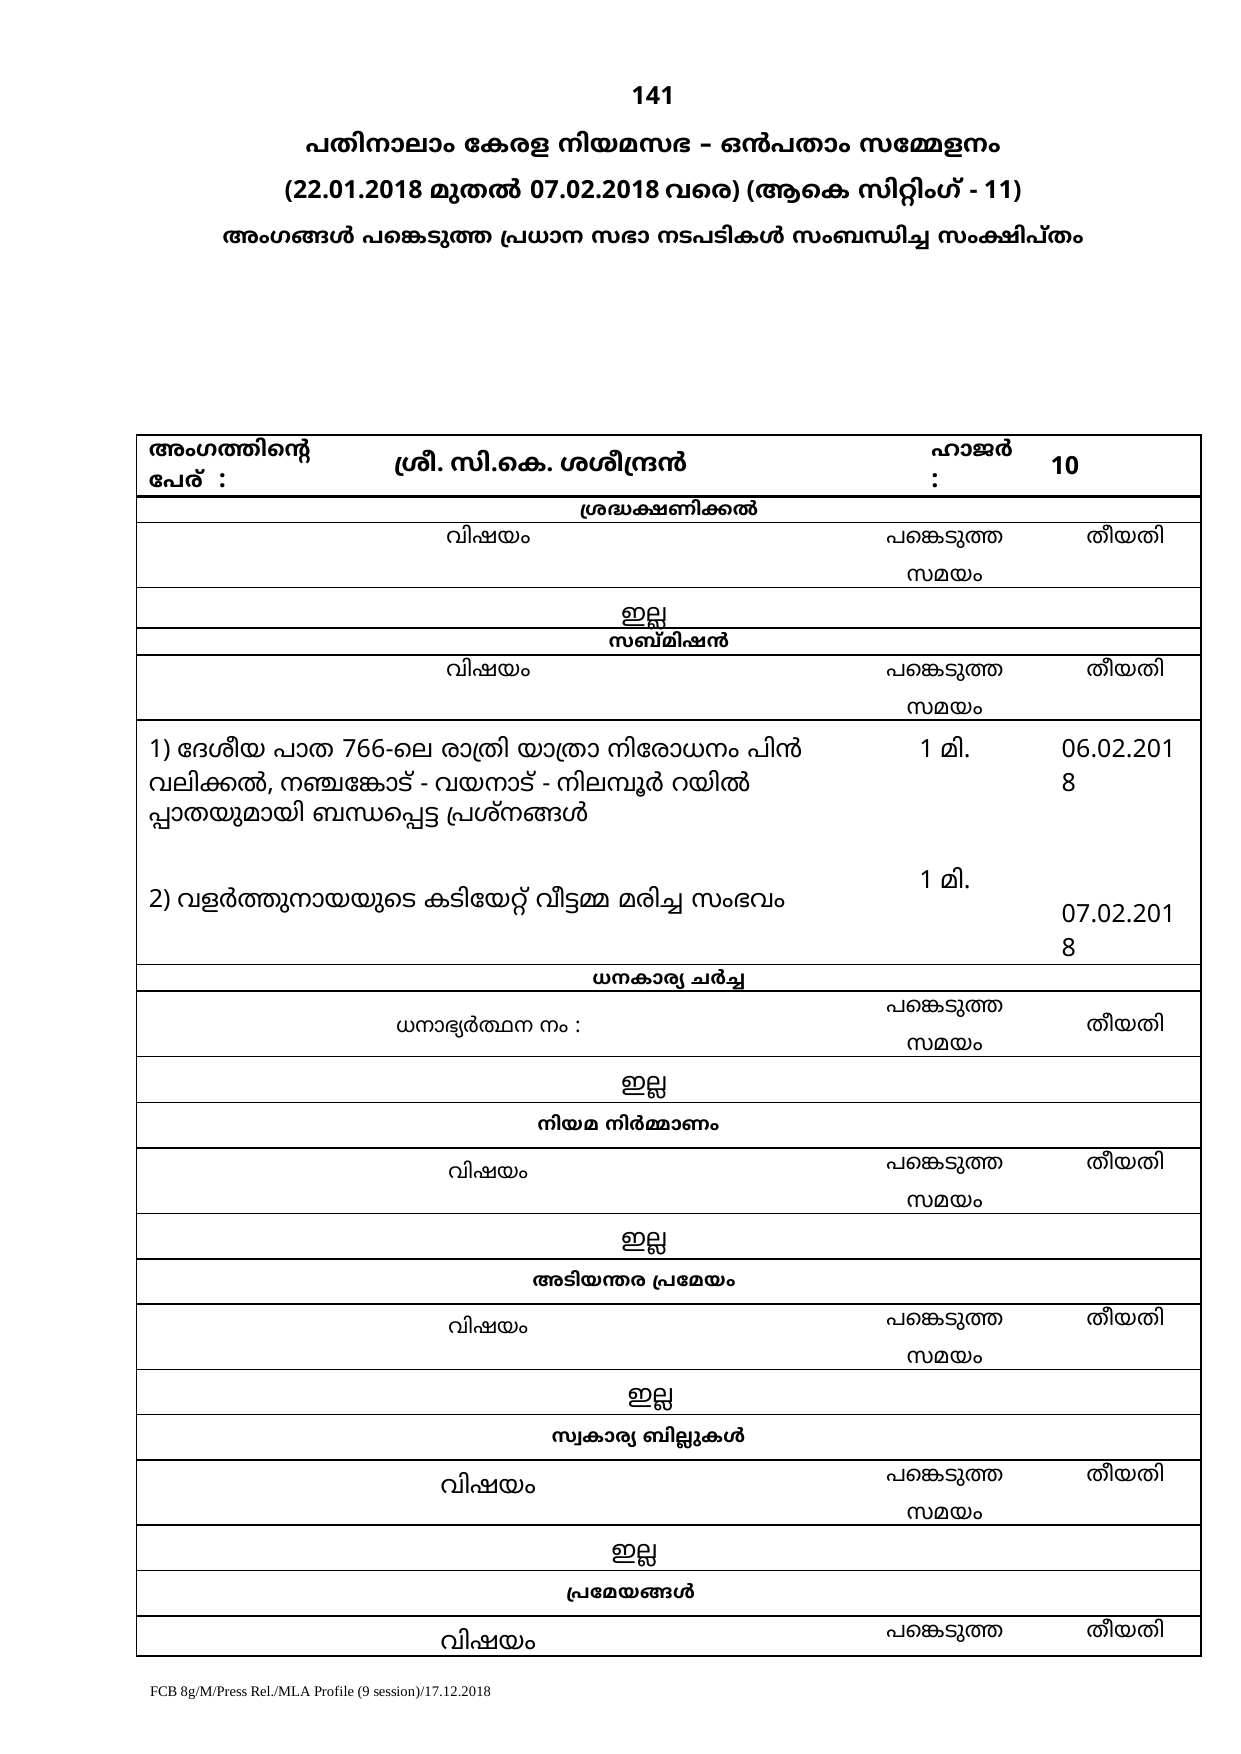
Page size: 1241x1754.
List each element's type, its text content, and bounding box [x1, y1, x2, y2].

table_cell [840, 588, 1049, 627]
table_cell പ്രമേയങ്ങള്‍ [137, 1571, 840, 1615]
table_cell തീയതി [1050, 992, 1200, 1056]
table_cell പങ്കെടുത്ത സമയം [840, 1305, 1049, 1368]
table_cell ഇല്ല [137, 588, 840, 627]
table_cell തീയതി [1050, 656, 1200, 719]
table_cell [840, 1415, 1049, 1459]
table_cell പങ്കെടുത്ത [840, 1617, 1049, 1655]
table_cell [1050, 1370, 1200, 1414]
table_cell 1 മി. 1 മി. [840, 721, 1049, 964]
table_cell വിഷയം [137, 1149, 840, 1212]
table_cell ധനകാര്യ ചര്‍ച്ച [137, 965, 1200, 990]
table_cell പങ്കെടുത്ത സമയം [840, 992, 1049, 1056]
table_cell ഇല്ല [137, 1057, 840, 1102]
table_cell സ്വകാര്യ ബില്ലുകള്‍ [137, 1415, 840, 1459]
table_cell 06.02.2018 07.02.2018 [1050, 721, 1200, 964]
table_cell പങ്കെടുത്ത സമയം [840, 656, 1049, 719]
table_cell ശ്രദ്ധക്ഷണിക്കൽ [137, 498, 1200, 522]
table_cell ഇല്ല [137, 1370, 840, 1414]
table_cell വിഷയം [137, 1305, 840, 1368]
table_cell പങ്കെടുത്ത സമയം [840, 1461, 1049, 1524]
table_header ഹാജര്‍ : [919, 436, 1038, 495]
table_cell 1) ദേശീയ പാത 766-ലെ രാത്രി യാത്രാ നിരോധനം പിന്‍വലിക്കല്‍, നഞ്ചങ്കോട് - വയനാട് - നിലമ്പൂര്‍ റയില്‍പ്പാതയുമായി ബന്ധപ്പെട്ട പ്രശ്നങ്ങള്‍ 2) വളര്‍ത്തുനായയുടെ കടിയേറ്റ് വീട്ടമ്മ മരിച്ച സംഭവം [137, 721, 840, 964]
table_cell തീയതി [1050, 1305, 1200, 1368]
table_cell പങ്കെടുത്ത സമയം [840, 523, 1049, 587]
table_cell [1050, 1214, 1200, 1258]
table_cell വിഷയം [137, 656, 840, 719]
table_cell [1050, 1526, 1200, 1570]
table_cell [840, 1214, 1049, 1258]
table_cell [1050, 1571, 1200, 1615]
table_cell [1050, 1057, 1200, 1102]
table_cell നിയമ നിര്‍മ്മാണം [137, 1103, 840, 1147]
table_cell തീയതി [1050, 523, 1200, 587]
table_cell ഇല്ല [137, 1526, 840, 1570]
table_header 10 [1038, 436, 1200, 495]
table_cell [840, 1260, 1049, 1303]
table_cell സബ്മിഷൻ [137, 629, 1200, 654]
table_header അംഗത്തിന്റെ പേര് : [137, 436, 382, 495]
table_cell തീയതി [1050, 1149, 1200, 1212]
table_cell അടിയന്തര പ്രമേയം [137, 1260, 840, 1303]
table_header ശ്രീ. സി.കെ. ശശീന്ദ്രന്‍ [382, 436, 919, 495]
table_cell തീയതി [1050, 1461, 1200, 1524]
table_cell ഇല്ല [137, 1214, 840, 1258]
table_cell തീയതി [1050, 1617, 1200, 1655]
table_cell [1050, 1415, 1200, 1459]
table_cell വിഷയം [137, 523, 840, 587]
table_cell [840, 1370, 1049, 1414]
table_cell വിഷയം [137, 1461, 840, 1524]
table_cell വിഷയം [137, 1617, 840, 1655]
table_cell [1050, 1260, 1200, 1303]
table_cell [1050, 588, 1200, 627]
table_cell [840, 1526, 1049, 1570]
table_cell പങ്കെടുത്ത സമയം [840, 1149, 1049, 1212]
table_cell [840, 1103, 1049, 1147]
table_cell [840, 1057, 1049, 1102]
table_cell [840, 1571, 1049, 1615]
table_cell ധനാഭ്യര്‍ത്ഥന നം : [137, 992, 840, 1056]
table_cell [1050, 1103, 1200, 1147]
